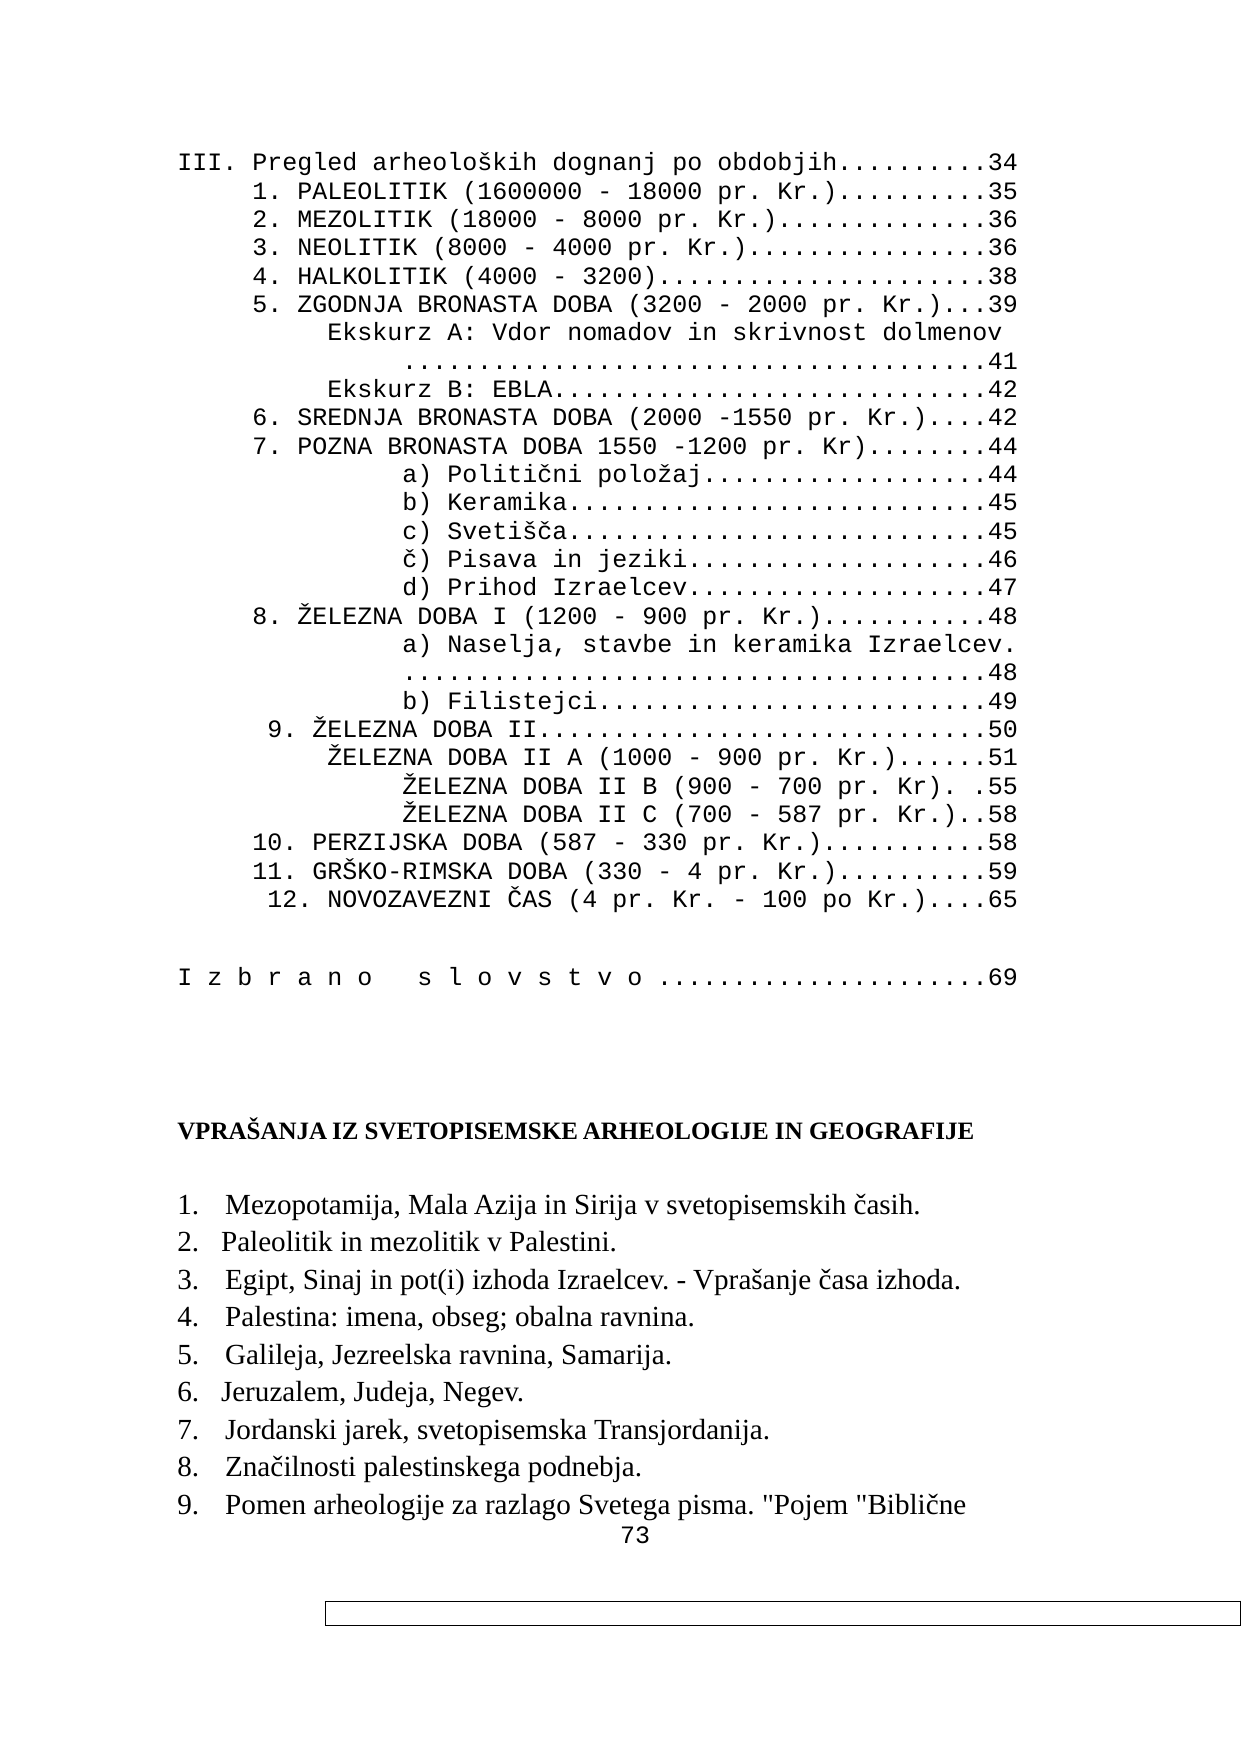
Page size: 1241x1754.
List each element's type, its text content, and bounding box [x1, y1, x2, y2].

text III. Pregled arheoloških dognanj po obdobjih 34 [177, 150, 1018, 178]
text 8. ŽELEZNA DOBA I (1200 - 900 pr. Kr.) 48 [252, 603, 1018, 632]
text VPRAŠANJA IZ SVETOPISEMSKE ARHEOLOGIJE IN GEOGRAFIJE [177, 1109, 1093, 1147]
text 9. Pomen arheologije za razlago Svetega pisma. "Pojem "Biblične [177, 1484, 1093, 1522]
text 7. POZNA BRONASTA DOBA 1550 -1200 pr. Kr) 44 [252, 433, 1018, 462]
text 2. Paleolitik in mezolitik v Palestini. [177, 1222, 1093, 1259]
text 1. PALEOLITIK (1600000 - 18000 pr. Kr.) 35 [252, 178, 1018, 207]
text 11. GRŠKO-RIMSKA DOBA (330 - 4 pr. Kr.) 59 [252, 858, 1018, 887]
text a) Politični položaj 44 [327, 462, 1018, 490]
text 3. NEOLITIK (8000 - 4000 pr. Kr.) 36 [252, 235, 1018, 263]
text 4. HALKOLITIK (4000 - 3200) 38 [252, 263, 1018, 292]
text a) Naselja, stavbe in keramika Izraelcev. 48 [327, 632, 1018, 688]
text 7. Jordanski jarek, svetopisemska Transjordanija. [177, 1409, 1093, 1447]
text d) Prihod Izraelcev 47 [327, 575, 1018, 603]
text 5. ZGODNJA BRONASTA DOBA (3200 - 2000 pr. Kr.) 39 [252, 292, 1018, 320]
text Ekskurz B: EBLA 42 [327, 377, 1018, 405]
text ŽELEZNA DOBA II C (700 - 587 pr. Kr.) 58 [327, 802, 1018, 830]
text ŽELEZNA DOBA II A (1000 - 900 pr. Kr.) 51 [327, 745, 1018, 773]
text c) Svetišča 45 [327, 518, 1018, 547]
text 6. SREDNJA BRONASTA DOBA (2000 -1550 pr. Kr.) 42 [252, 405, 1018, 433]
text 6. Jeruzalem, Judeja, Negev. [177, 1372, 1093, 1409]
text b) Keramika 45 [327, 490, 1018, 518]
text 9. ŽELEZNA DOBA II 50 [252, 717, 1018, 745]
text 12. NOVOZAVEZNI ČAS (4 pr. Kr. - 100 po Kr.) 65 [252, 887, 1018, 915]
text 3. Egipt, Sinaj in pot(i) izhoda Izraelcev. - Vprašanje časa izhoda. [177, 1259, 1093, 1297]
text b) Filistejci 49 [327, 688, 1018, 717]
text Ekskurz A: Vdor nomadov in skrivnost dolmenov 41 [327, 320, 1018, 377]
text 10. PERZIJSKA DOBA (587 - 330 pr. Kr.) 58 [252, 830, 1018, 858]
text 5. Galileja, Jezreelska ravnina, Samarija. [177, 1334, 1093, 1372]
text 8. Značilnosti palestinskega podnebja. [177, 1447, 1093, 1484]
text 1. Mezopotamija, Mala Azija in Sirija v svetopisemskih časih. [177, 1184, 1093, 1222]
text 4. Palestina: imena, obseg; obalna ravnina. [177, 1297, 1093, 1334]
text ŽELEZNA DOBA II B (900 - 700 pr. Kr). 55 [327, 773, 1018, 802]
text č) Pisava in jeziki 46 [327, 547, 1018, 575]
text 2. MEZOLITIK (18000 - 8000 pr. Kr.) 36 [252, 207, 1018, 235]
text I z b r a n o s l o v s t v o 69 [177, 965, 1018, 993]
